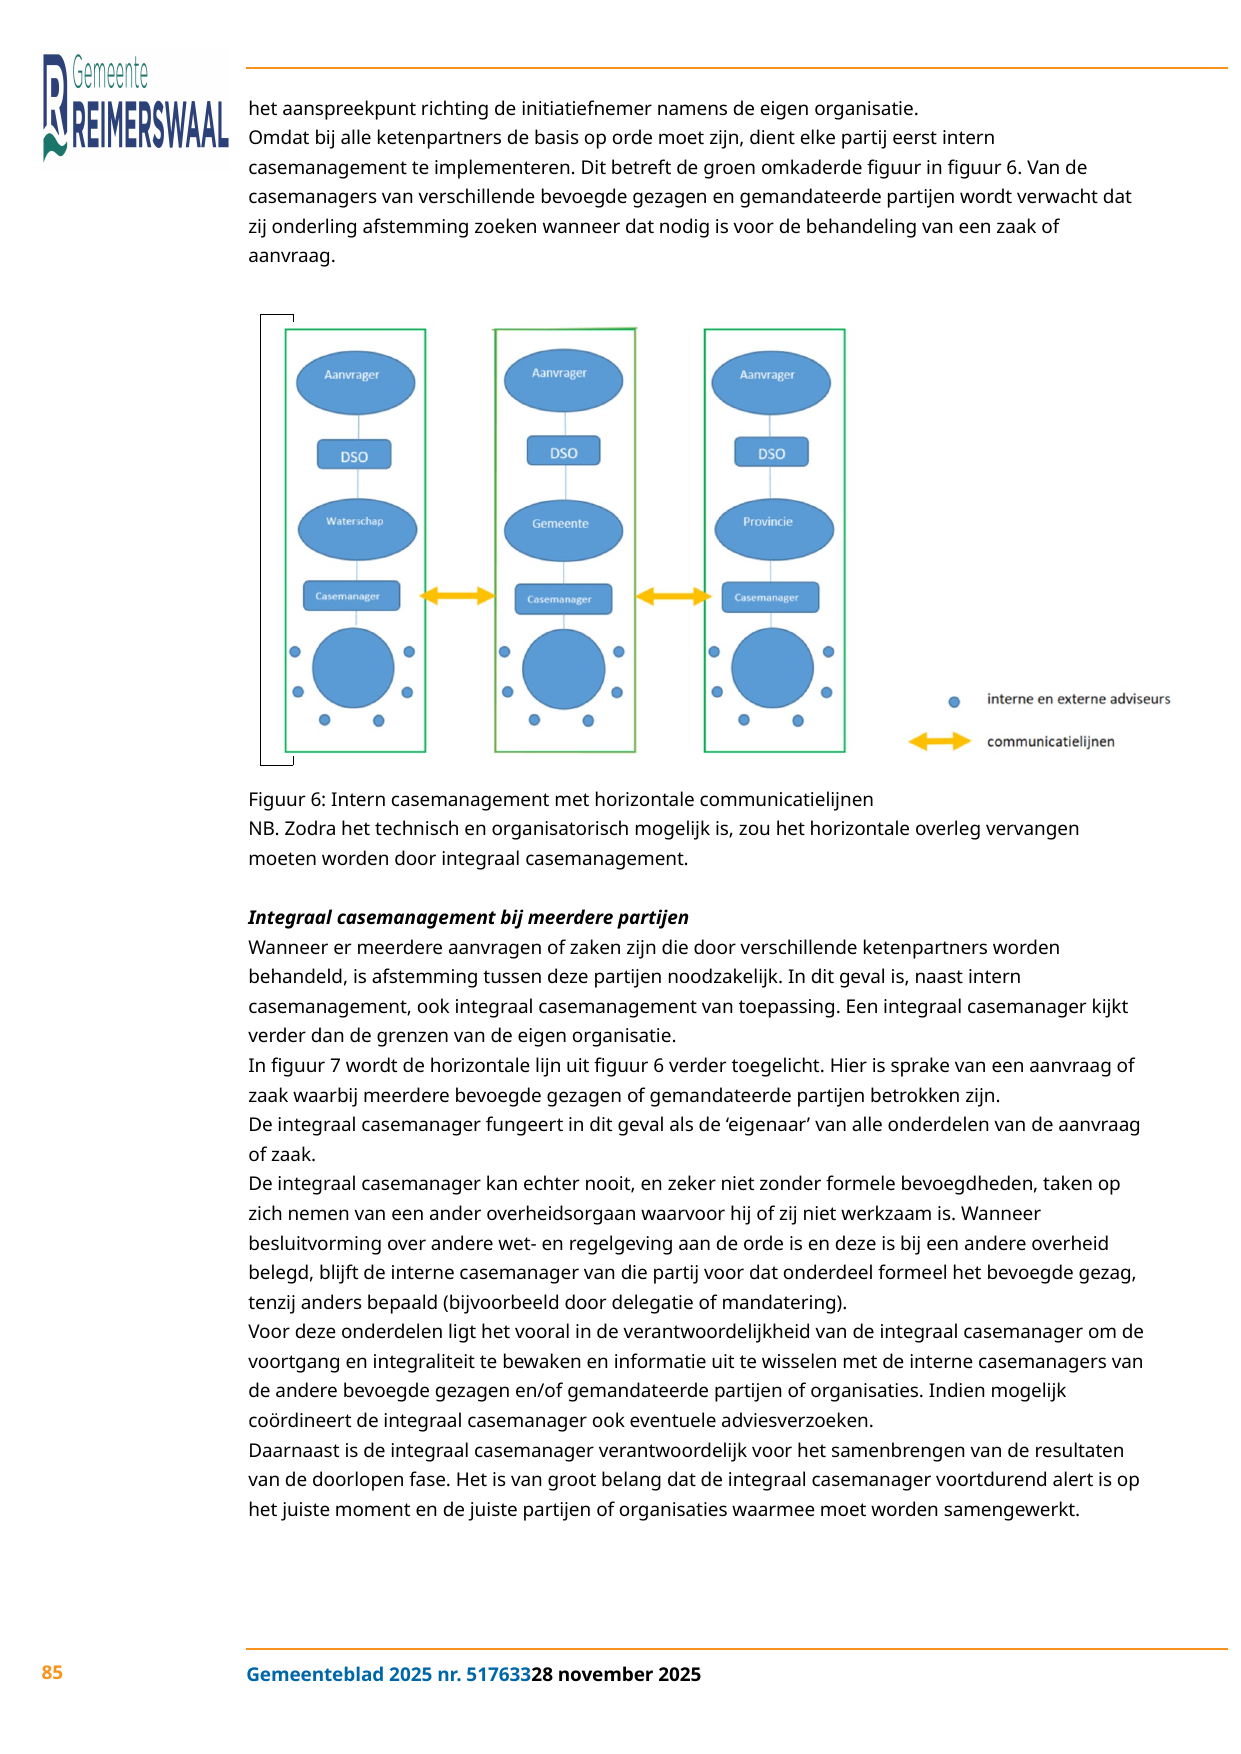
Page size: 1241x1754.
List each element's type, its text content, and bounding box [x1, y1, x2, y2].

text Figuur 6: Intern casemanagement met horizontale communicatielijnen [248, 786, 1152, 812]
text De integraal casemanager fungeert in dit geval als de ‘eigenaar’ van alle onderdelen van de aanvraag of zaak. [248, 1111, 1152, 1167]
text Omdat bij alle ketenpartners de basis op orde moet zijn, dient elke partij eerst intern casemanagement te implementeren. Dit betreft de groen omkaderde figuur in figuur 6. Van de casemanagers van verschillende bevoegde gezagen en gemandateerde partijen wordt verwacht dat zij onderling afstemming zoeken wanneer dat nodig is voor de behandeling van een zaak of aanvraag. [248, 124, 1152, 268]
text De integraal casemanager kan echter nooit, en zeker niet zonder formele bevoegdheden, taken op zich nemen van een ander overheidsorgaan waarvoor hij of zij niet werkzaam is. Wanneer besluitvorming over andere wet- en regelgeving aan de orde is en deze is bij een andere overheid belegd, blijft de interne casemanager van die partij voor dat onderdeel formeel het bevoegde gezag, tenzij anders bepaald (bijvoorbeeld door delegatie of mandatering). [248, 1171, 1152, 1315]
text Daarnaast is de integraal casemanager verantwoordelijk voor het samenbrengen van de resultaten van de doorlopen fase. Het is van groot belang dat de integraal casemanager voortdurend alert is op het juiste moment en de juiste partijen of organisaties waarmee moet worden samengewerkt. [248, 1437, 1152, 1522]
picture [268, 322, 1173, 756]
text Voor deze onderdelen ligt het vooral in de verantwoordelijkheid van de integraal casemanager om de voortgang en integraliteit te bewaken en informatie uit te wisselen met de interne casemanagers van de andere bevoegde gezagen en/of gemandateerde partijen of organisaties. Indien mogelijk coördineert de integraal casemanager ook eventuele adviesverzoeken. [248, 1318, 1152, 1433]
picture [41, 47, 231, 172]
text Wanneer er meerdere aanvragen of zaken zijn die door verschillende ketenpartners worden behandeld, is afstemming tussen deze partijen noodzakelijk. In dit geval is, naast intern casemanagement, ook integraal casemanagement van toepassing. Een integraal casemanager kijkt verder dan de grenzen van de eigen organisatie. [248, 934, 1152, 1048]
text het aanspreekpunt richting de initiatiefnemer namens de eigen organisatie. [248, 95, 1152, 121]
text NB. Zodra het technisch en organisatorisch mogelijk is, zou het horizontale overleg vervangen moeten worden door integraal casemanagement. [248, 816, 1152, 871]
text Integraal casemanagement bij meerdere partijen [248, 904, 1152, 930]
text In figuur 7 wordt de horizontale lijn uit figuur 6 verder toegelicht. Hier is sprake van een aanvraag of zaak waarbij meerdere bevoegde gezagen of gemandateerde partijen betrokken zijn. [248, 1052, 1152, 1108]
